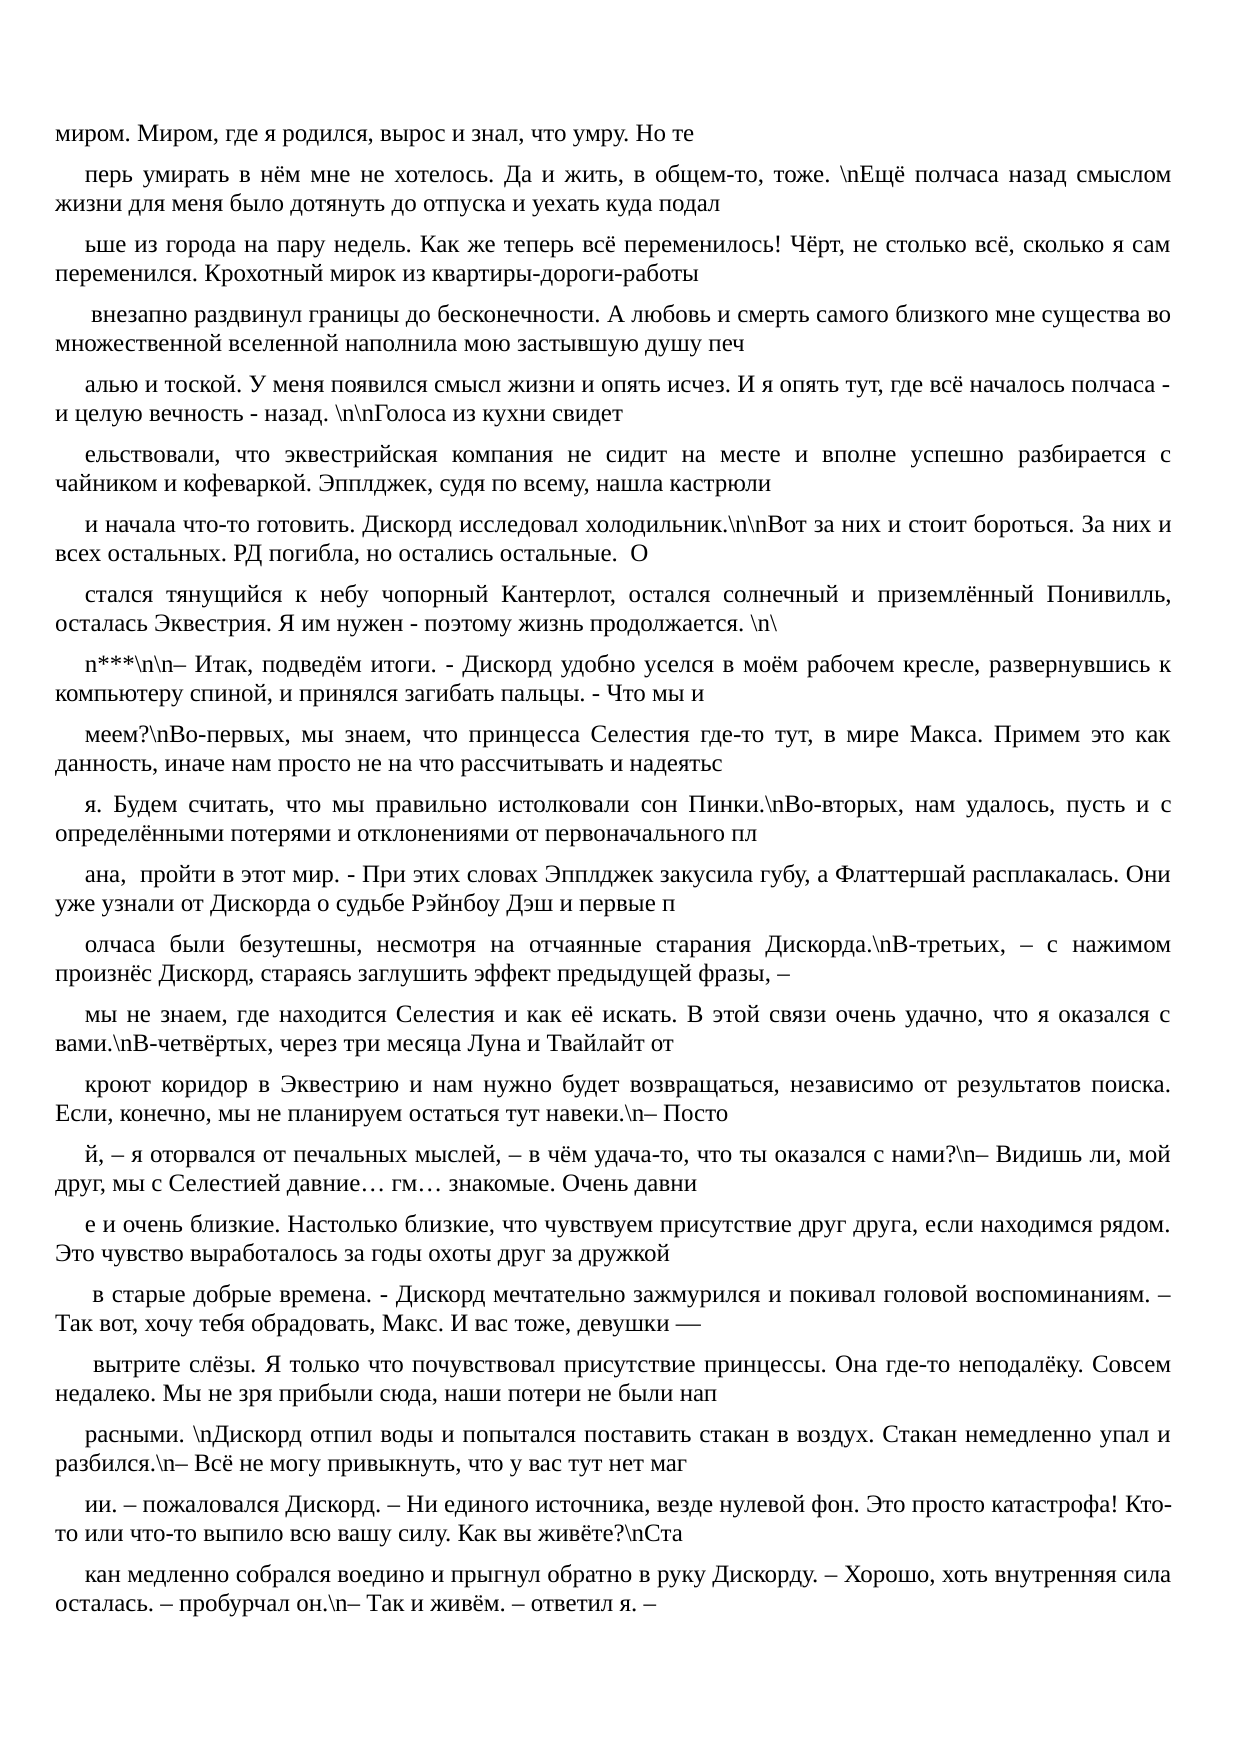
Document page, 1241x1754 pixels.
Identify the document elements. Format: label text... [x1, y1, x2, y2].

text й, – я оторвался от печальных мыслей, – в чём удача-то, что ты оказался с нами?\n– Видишь ли, мой друг, мы с Селестией давние… гм… знакомые. Очень давни [55, 1139, 1172, 1197]
text алью и тоской. У меня появился смысл жизни и опять исчез. И я опять тут, где всё началось полчаса - и целую вечность - назад. \n\nГолоса из кухни свидет [55, 369, 1172, 427]
text ьше из города на пару недель. Как же теперь всё переменилось! Чёрт, не столько всё, сколько я сам переменился. Крохотный мирок из квартиры-дороги-работы [55, 229, 1172, 287]
text олчаса были безутешны, несмотря на отчаянные старания Дискорда.\nВ-третьих, – с нажимом произнёс Дискорд, стараясь заглушить эффект предыдущей фразы, – [55, 929, 1172, 987]
text меем?\nВо-первых, мы знаем, что принцесса Селестия где-то тут, в мире Макса. Примем это как данность, иначе нам просто не на что рассчитывать и надеятьс [55, 719, 1172, 777]
text в старые добрые времена. - Дискорд мечтательно зажмурился и покивал головой воспоминаниям. – Так вот, хочу тебя обрадовать, Макс. И вас тоже, девушки — [55, 1279, 1172, 1337]
text е и очень близкие. Настолько близкие, что чувствуем присутствие друг друга, если находимся рядом. Это чувство выработалось за годы охоты друг за дружкой [55, 1209, 1172, 1267]
text перь умирать в нём мне не хотелось. Да и жить, в общем-то, тоже. \nЕщё полчаса назад смыслом жизни для меня было дотянуть до отпуска и уехать куда подал [55, 159, 1172, 217]
text я. Будем считать, что мы правильно истолковали сон Пинки.\nВо-вторых, нам удалось, пусть и с определёнными потерями и отклонениями от первоначального пл [55, 789, 1172, 847]
text кан медленно собрался воедино и прыгнул обратно в руку Дискорду. – Хорошо, хоть внутренняя сила осталась. – пробурчал он.\n– Так и живём. – ответил я. – [55, 1559, 1172, 1617]
text стался тянущийся к небу чопорный Кантерлот, остался солнечный и приземлённый Понивилль, осталась Эквестрия. Я им нужен - поэтому жизнь продолжается. \n\ [55, 579, 1172, 637]
text мы не знаем, где находится Селестия и как её искать. В этой связи очень удачно, что я оказался с вами.\nВ-четвёртых, через три месяца Луна и Твайлайт от [55, 999, 1172, 1057]
text ана, пройти в этот мир. - При этих словах Эпплджек закусила губу, а Флаттершай расплакалась. Они уже узнали от Дискорда о судьбе Рэйнбоу Дэш и первые п [55, 859, 1172, 917]
text вытрите слёзы. Я только что почувствовал присутствие принцессы. Она где-то неподалёку. Совсем недалеко. Мы не зря прибыли сюда, наши потери не были нап [55, 1349, 1172, 1407]
text и начала что-то готовить. Дискорд исследовал холодильник.\n\nВот за них и стоит бороться. За них и всех остальных. РД погибла, но остались остальные. О [55, 509, 1172, 567]
text расными. \nДискорд отпил воды и попытался поставить стакан в воздух. Стакан немедленно упал и разбился.\n– Всё не могу привыкнуть, что у вас тут нет маг [55, 1419, 1172, 1477]
text n***\n\n– Итак, подведём итоги. - Дискорд удобно уселся в моём рабочем кресле, развернувшись к компьютеру спиной, и принялся загибать пальцы. - Что мы и [55, 649, 1172, 707]
text внезапно раздвинул границы до бесконечности. А любовь и смерть самого близкого мне существа во множественной вселенной наполнила мою застывшую душу печ [55, 299, 1172, 357]
text кроют коридор в Эквестрию и нам нужно будет возвращаться, независимо от результатов поиска. Если, конечно, мы не планируем остаться тут навеки.\n– Посто [55, 1069, 1172, 1127]
text ельствовали, что эквестрийская компания не сидит на месте и вполне успешно разбирается с чайником и кофеваркой. Эпплджек, судя по всему, нашла кастрюли [55, 439, 1172, 497]
text ии. – пожаловался Дискорд. – Ни единого источника, везде нулевой фон. Это просто катастрофа! Кто-то или что-то выпило всю вашу силу. Как вы живёте?\nСта [55, 1489, 1172, 1547]
text миром. Миром, где я родился, вырос и знал, что умру. Но те [55, 118, 1172, 147]
